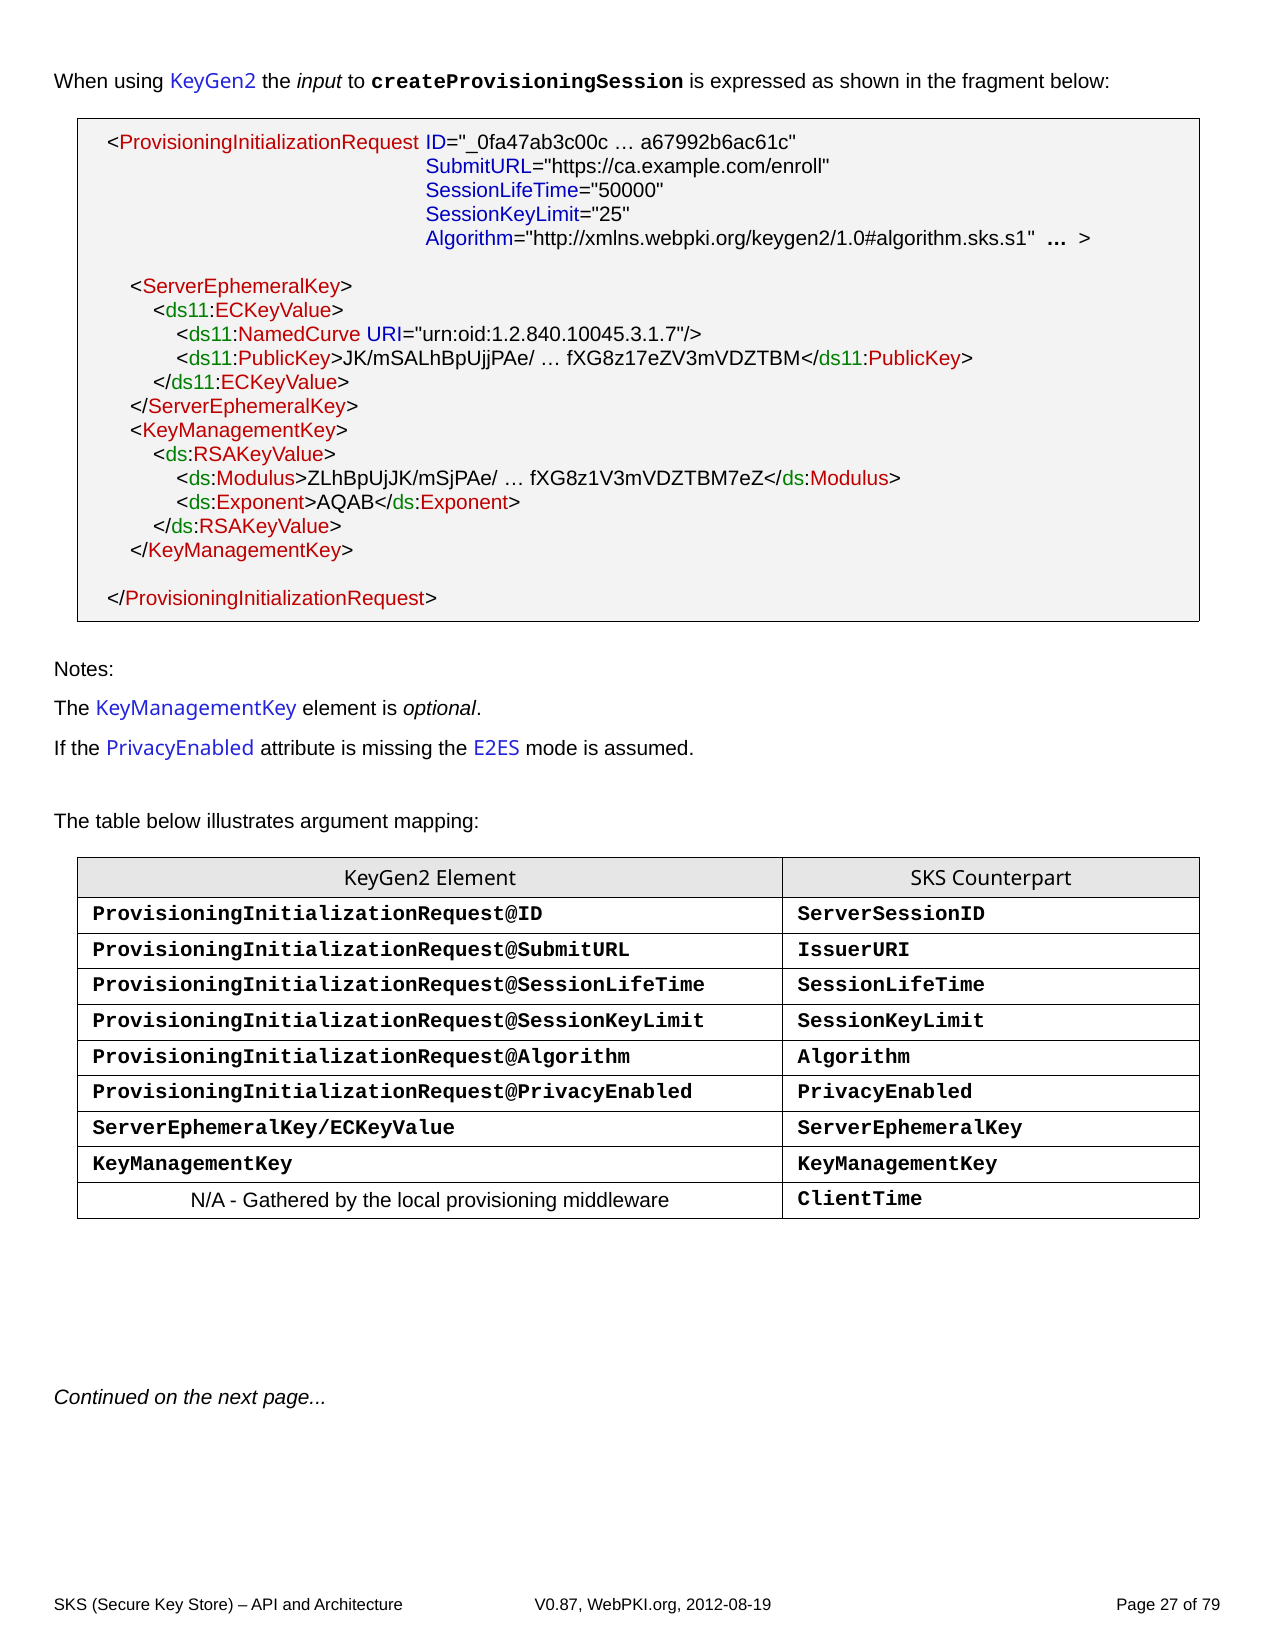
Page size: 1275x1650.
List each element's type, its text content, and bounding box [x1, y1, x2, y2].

table_cell PrivacyEnabled [783, 1076, 1199, 1111]
text When using KeyGen2 the input to createProvisioningSession is expressed as shown in the fragment below: [54, 66, 1221, 118]
table_cell ProvisioningInitializationRequest@SessionKeyLimit [78, 1005, 782, 1039]
table_cell ServerEphemeralKey/ECKeyValue [78, 1112, 782, 1146]
table_cell ProvisioningInitializationRequest@PrivacyEnabled [78, 1076, 782, 1111]
text The table below illustrates argument mapping: [54, 809, 1221, 857]
table_cell IssuerURI [783, 934, 1199, 968]
table_cell SessionLifeTime [783, 969, 1199, 1004]
table_header KeyGen2 Element [78, 858, 782, 897]
table_cell ProvisioningInitializationRequest@ID [78, 898, 782, 933]
table_header SKS Counterpart [783, 858, 1199, 897]
table_cell N/A - Gathered by the local provisioning middleware [78, 1183, 782, 1218]
table_cell ClientTime [783, 1183, 1199, 1218]
table_cell Algorithm [783, 1041, 1199, 1075]
text The KeyManagementKey element is optional. [54, 693, 1221, 721]
table_cell KeyManagementKey [783, 1147, 1199, 1182]
table_cell SessionKeyLimit [783, 1005, 1199, 1039]
table_cell ServerEphemeralKey [783, 1112, 1199, 1146]
table_cell ProvisioningInitializationRequest@SubmitURL [78, 934, 782, 968]
table_cell ProvisioningInitializationRequest@Algorithm [78, 1041, 782, 1075]
text Notes: [54, 657, 1221, 681]
text Continued on the next page... [54, 1385, 1221, 1409]
table_cell KeyManagementKey [78, 1147, 782, 1182]
table_cell ServerSessionID [783, 898, 1199, 933]
table_header <ProvisioningInitializationRequest ID="_0fa47ab3c00c … a67992b6ac61c" SubmitURL="https://ca.example.com/enroll" SessionLifeTime="50000" SessionKeyLimit="25" Algorithm="http://xmlns.webpki.org/keygen2/1.0#algorithm.sks.s1" … > <ServerEphemeralKey> <ds11:ECKeyValue> <ds11:NamedCurve URI="urn:oid:1.2.840.10045.3.1.7"/> <ds11:PublicKey>JK/mSALhBpUjjPAe/ … fXG8z17eZV3mVDZTBM</ds11:PublicKey> </ds11:ECKeyValue> </ServerEphemeralKey> <KeyManagementKey> <ds:RSAKeyValue> <ds:Modulus>ZLhBpUjJK/mSjPAe/ … fXG8z1V3mVDZTBM7eZ</ds:Modulus> <ds:Exponent>AQAB</ds:Exponent> </ds:RSAKeyValue> </KeyManagementKey> </ProvisioningInitializationRequest> [78, 119, 1199, 621]
text If the PrivacyEnabled attribute is missing the E2ES mode is assumed. [54, 733, 1221, 761]
table_cell ProvisioningInitializationRequest@SessionLifeTime [78, 969, 782, 1004]
